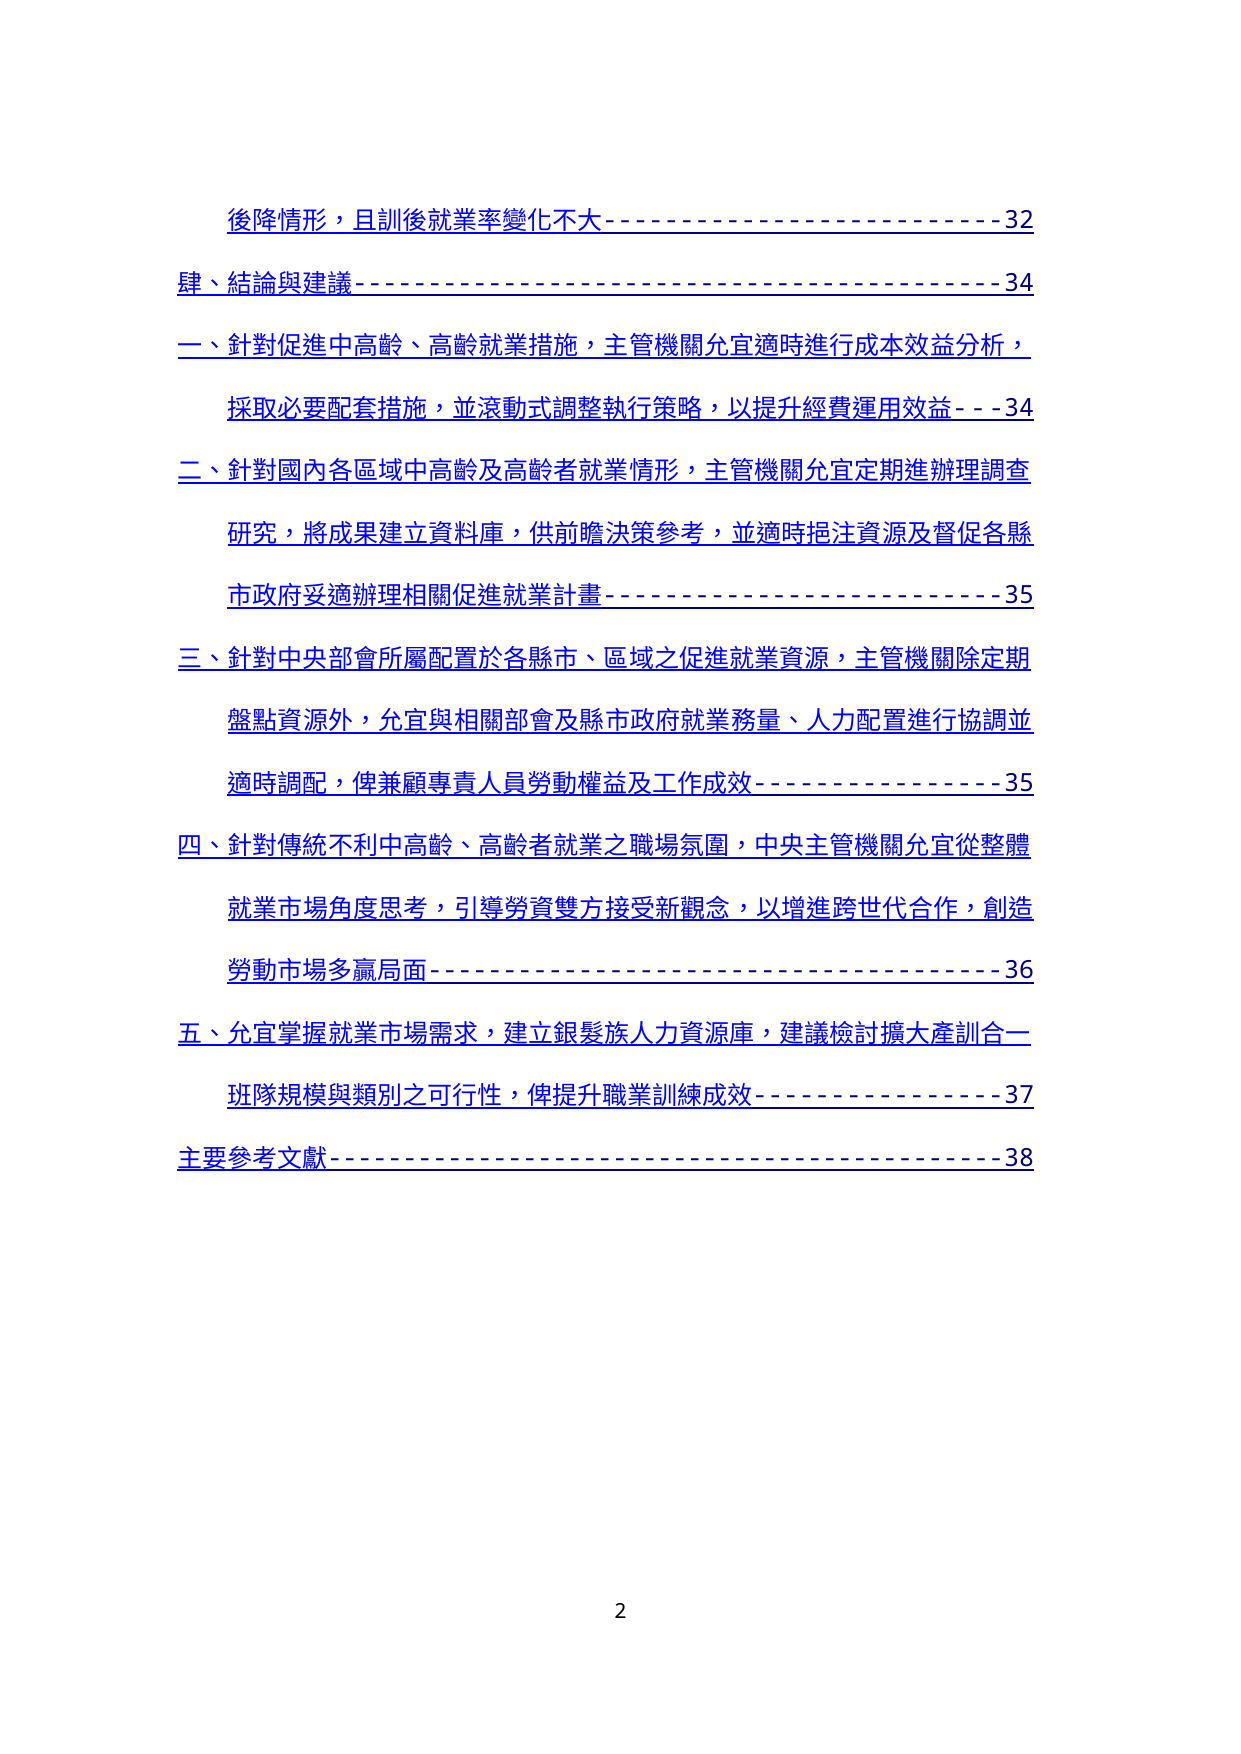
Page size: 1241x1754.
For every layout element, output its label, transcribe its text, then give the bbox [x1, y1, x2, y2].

text [177, 1171, 1034, 1177]
text 二、針對國內各區域中高齡及高齡者就業情形，主管機關允宜定期進辦理調查研究，將成果建立資料庫，供前瞻決策參考，並適時挹注資源及督促各縣市政府妥適辦理相關促進就業計畫 35 [177, 427, 1034, 615]
text 後降情形，且訓後就業率變化不大 32 [177, 177, 1034, 240]
text 肆、結論與建議 34 [177, 240, 1034, 294]
text 五、允宜掌握就業市場需求，建立銀髮族人力資源庫，建議檢討擴大產訓合一班隊規模與類別之可行性，俾提升職業訓練成效 37 [177, 990, 1034, 1115]
text 主要參考文獻 38 [177, 1115, 1034, 1169]
text 三、針對中央部會所屬配置於各縣市、區域之促進就業資源，主管機關除定期盤點資源外，允宜與相關部會及縣市政府就業務量、人力配置進行協調並適時調配，俾兼顧專責人員勞動權益及工作成效 35 [177, 615, 1034, 802]
text 一、針對促進中高齡、高齡就業措施，主管機關允宜適時進行成本效益分析，採取必要配套措施，並滾動式調整執行策略，以提升經費運用效益 34 [177, 302, 1034, 427]
text 四、針對傳統不利中高齡、高齡者就業之職場氛圍，中央主管機關允宜從整體就業市場角度思考，引導勞資雙方接受新觀念，以增進跨世代合作，創造勞動市場多贏局面 36 [177, 802, 1034, 990]
text [177, 296, 1034, 302]
